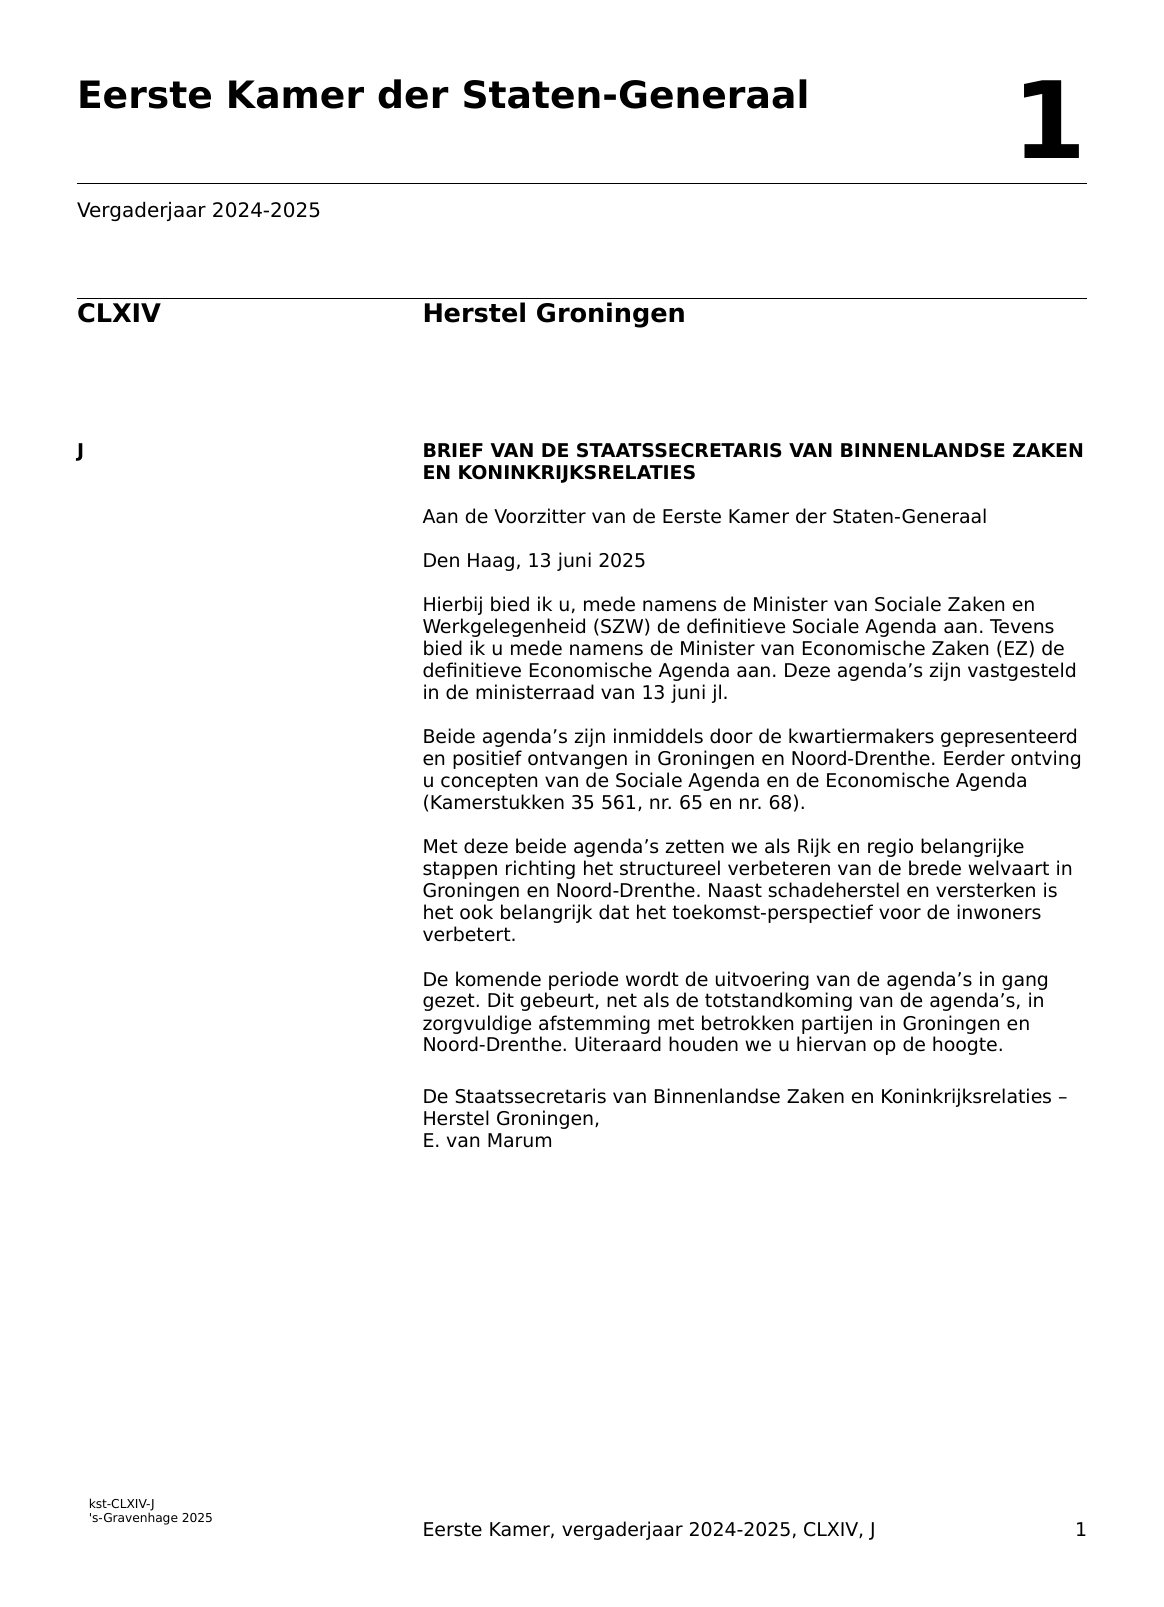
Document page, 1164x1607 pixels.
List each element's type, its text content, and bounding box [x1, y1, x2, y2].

table_header 1 [886, 59, 1087, 183]
text De komende periode wordt de uitvoering van de agenda’s in gang gezet. Dit gebeurt, net als de totstandkoming van de agenda’s, in zorgvuldige afstemming met betrokken partijen in Groningen en Noord-Drenthe. Uiteraard houden we u hiervan op de hoogte. [422, 968, 1087, 1056]
subtitle CLXIV Herstel Groningen [77, 299, 1087, 329]
table_header Eerste Kamer der Staten-Generaal [77, 59, 886, 183]
text Den Haag, 13 juni 2025 [422, 550, 1087, 572]
text kst-CLXIV-J [88, 1497, 323, 1511]
text De Staatssecretaris van Binnenlandse Zaken en Koninkrijksrelaties – Herstel Groningen, E. van Marum [422, 1086, 1087, 1152]
text 's-Gravenhage 2025 [88, 1511, 323, 1525]
table_cell Vergaderjaar 2024-2025 [77, 184, 1087, 298]
subtitle J BRIEF VAN DE STAATSSECRETARIS VAN BINNENLANDSE ZAKEN EN KONINKRIJKSRELATIES [77, 440, 1087, 484]
text Aan de Voorzitter van de Eerste Kamer der Staten-Generaal [422, 506, 1087, 528]
text Hierbij bied ik u, mede namens de Minister van Sociale Zaken en Werkgelegenheid (SZW) de definitieve Sociale Agenda aan. Tevens bied ik u mede namens de Minister van Economische Zaken (EZ) de definitieve Economische Agenda aan. Deze agenda’s zijn vastgesteld in de ministerraad van 13 juni jl. [422, 594, 1087, 704]
text Met deze beide agenda’s zetten we als Rijk en regio belangrijke stappen richting het structureel verbeteren van de brede welvaart in Groningen en Noord-Drenthe. Naast schadeherstel en versterken is het ook belangrijk dat het toekomst-perspectief voor de inwoners verbetert. [422, 836, 1087, 946]
text Beide agenda’s zijn inmiddels door de kwartiermakers gepresenteerd en positief ontvangen in Groningen en Noord-Drenthe. Eerder ontving u concepten van de Sociale Agenda en de Economische Agenda (Kamerstukken 35 561, nr. 65 en nr. 68). [422, 726, 1087, 814]
